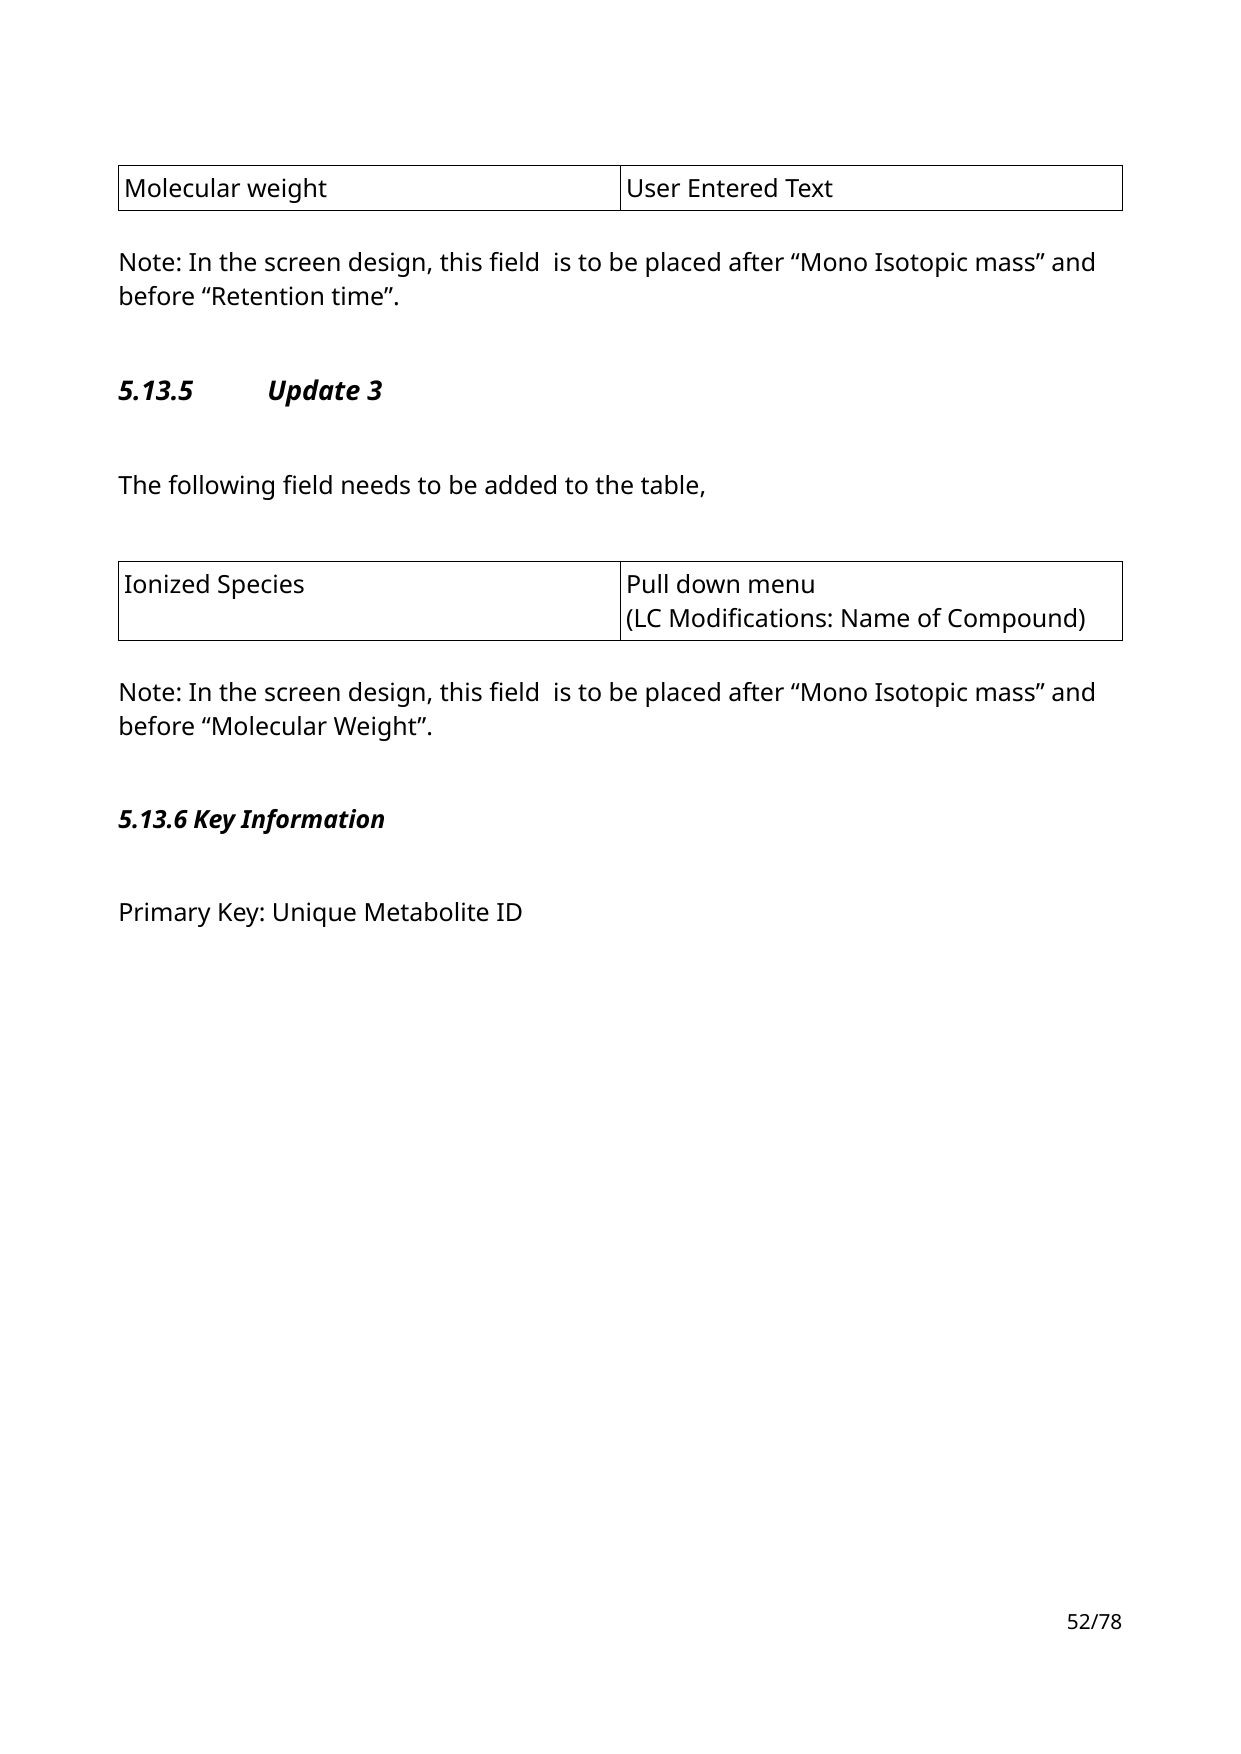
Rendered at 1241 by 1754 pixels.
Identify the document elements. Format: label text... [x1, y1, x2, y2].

table_header Ionized Species [119, 562, 620, 640]
table_header User Entered Text [621, 166, 1122, 210]
text The following field needs to be added to the table, [118, 468, 1122, 502]
table_header Pull down menu (LC Modifications: Name of Compound) [621, 562, 1122, 640]
table_header Molecular weight [119, 166, 620, 210]
subtitle Key Information [118, 802, 1122, 836]
text Primary Key: Unique Metabolite ID [118, 895, 1122, 929]
text Note: In the screen design, this field is to be placed after “Mono Isotopic mass” and before “Retention time”. [118, 244, 1122, 313]
subtitle Update 3 [118, 372, 1122, 408]
text Note: In the screen design, this field is to be placed after “Mono Isotopic mass” and before “Molecular Weight”. [118, 674, 1122, 743]
